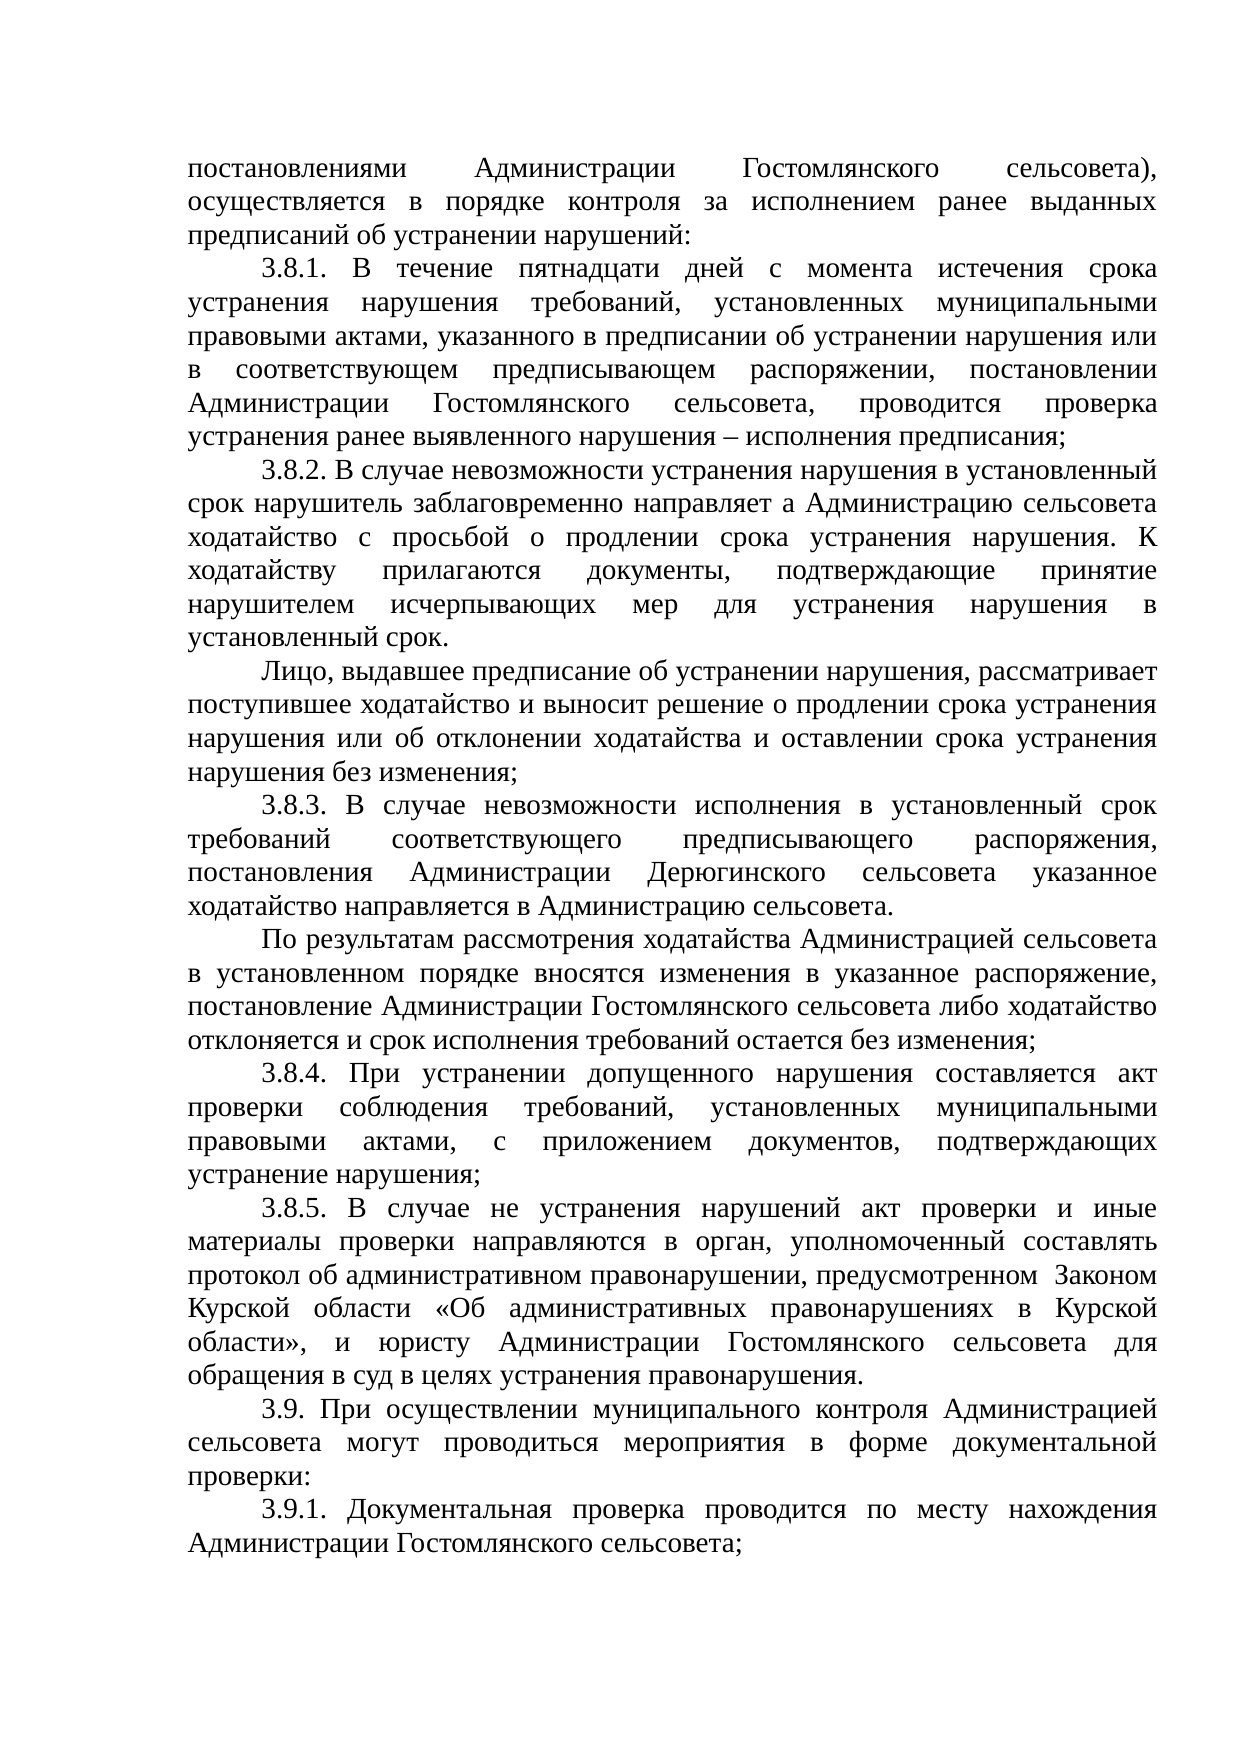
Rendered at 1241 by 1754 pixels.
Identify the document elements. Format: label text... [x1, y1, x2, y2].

text 3.9. При осуществлении муниципального контроля Администрацией сельсовета могут проводиться мероприятия в форме документальной проверки: [187, 1391, 1158, 1492]
text Лицо, выдавшее предписание об устранении нарушения, рассматривает поступившее ходатайство и выносит решение о продлении срока устранения нарушения или об отклонении ходатайства и оставлении срока устранения нарушения без изменения; [187, 653, 1158, 787]
text постановлениями Администрации Гостомлянского сельсовета), осуществляется в порядке контроля за исполнением ранее выданных предписаний об устранении нарушений: [187, 150, 1158, 251]
text По результатам рассмотрения ходатайства Администрацией сельсовета в установленном порядке вносятся изменения в указанное распоряжение, постановление Администрации Гостомлянского сельсовета либо ходатайство отклоняется и срок исполнения требований остается без изменения; [187, 921, 1158, 1056]
text 3.8.3. В случае невозможности исполнения в установленный срок требований соответствующего предписывающего распоряжения, постановления Администрации Дерюгинского сельсовета указанное ходатайство направляется в Администрацию сельсовета. [187, 787, 1158, 921]
text 3.8.1. В течение пятнадцати дней с момента истечения срока устранения нарушения требований, установленных муниципальными правовыми актами, указанного в предписании об устранении нарушения или в соответствующем предписывающем распоряжении, постановлении Администрации Гостомлянского сельсовета, проводится проверка устранения ранее выявленного нарушения – исполнения предписания; [187, 251, 1158, 452]
text 3.8.2. В случае невозможности устранения нарушения в установленный срок нарушитель заблаговременно направляет а Администрацию сельсовета ходатайство с просьбой о продлении срока устранения нарушения. К ходатайству прилагаются документы, подтверждающие принятие нарушителем исчерпывающих мер для устранения нарушения в установленный срок. [187, 452, 1158, 653]
text 3.8.5. В случае не устранения нарушений акт проверки и иные материалы проверки направляются в орган, уполномоченный составлять протокол об административном правонарушении, предусмотренном Законом Курской области «Об административных правонарушениях в Курской области», и юристу Администрации Гостомлянского сельсовета для обращения в суд в целях устранения правонарушения. [187, 1190, 1158, 1391]
text 3.8.4. При устранении допущенного нарушения составляется акт проверки соблюдения требований, установленных муниципальными правовыми актами, с приложением документов, подтверждающих устранение нарушения; [187, 1056, 1158, 1190]
text 3.9.1. Документальная проверка проводится по месту нахождения Администрации Гостомлянского сельсовета; [187, 1492, 1158, 1559]
